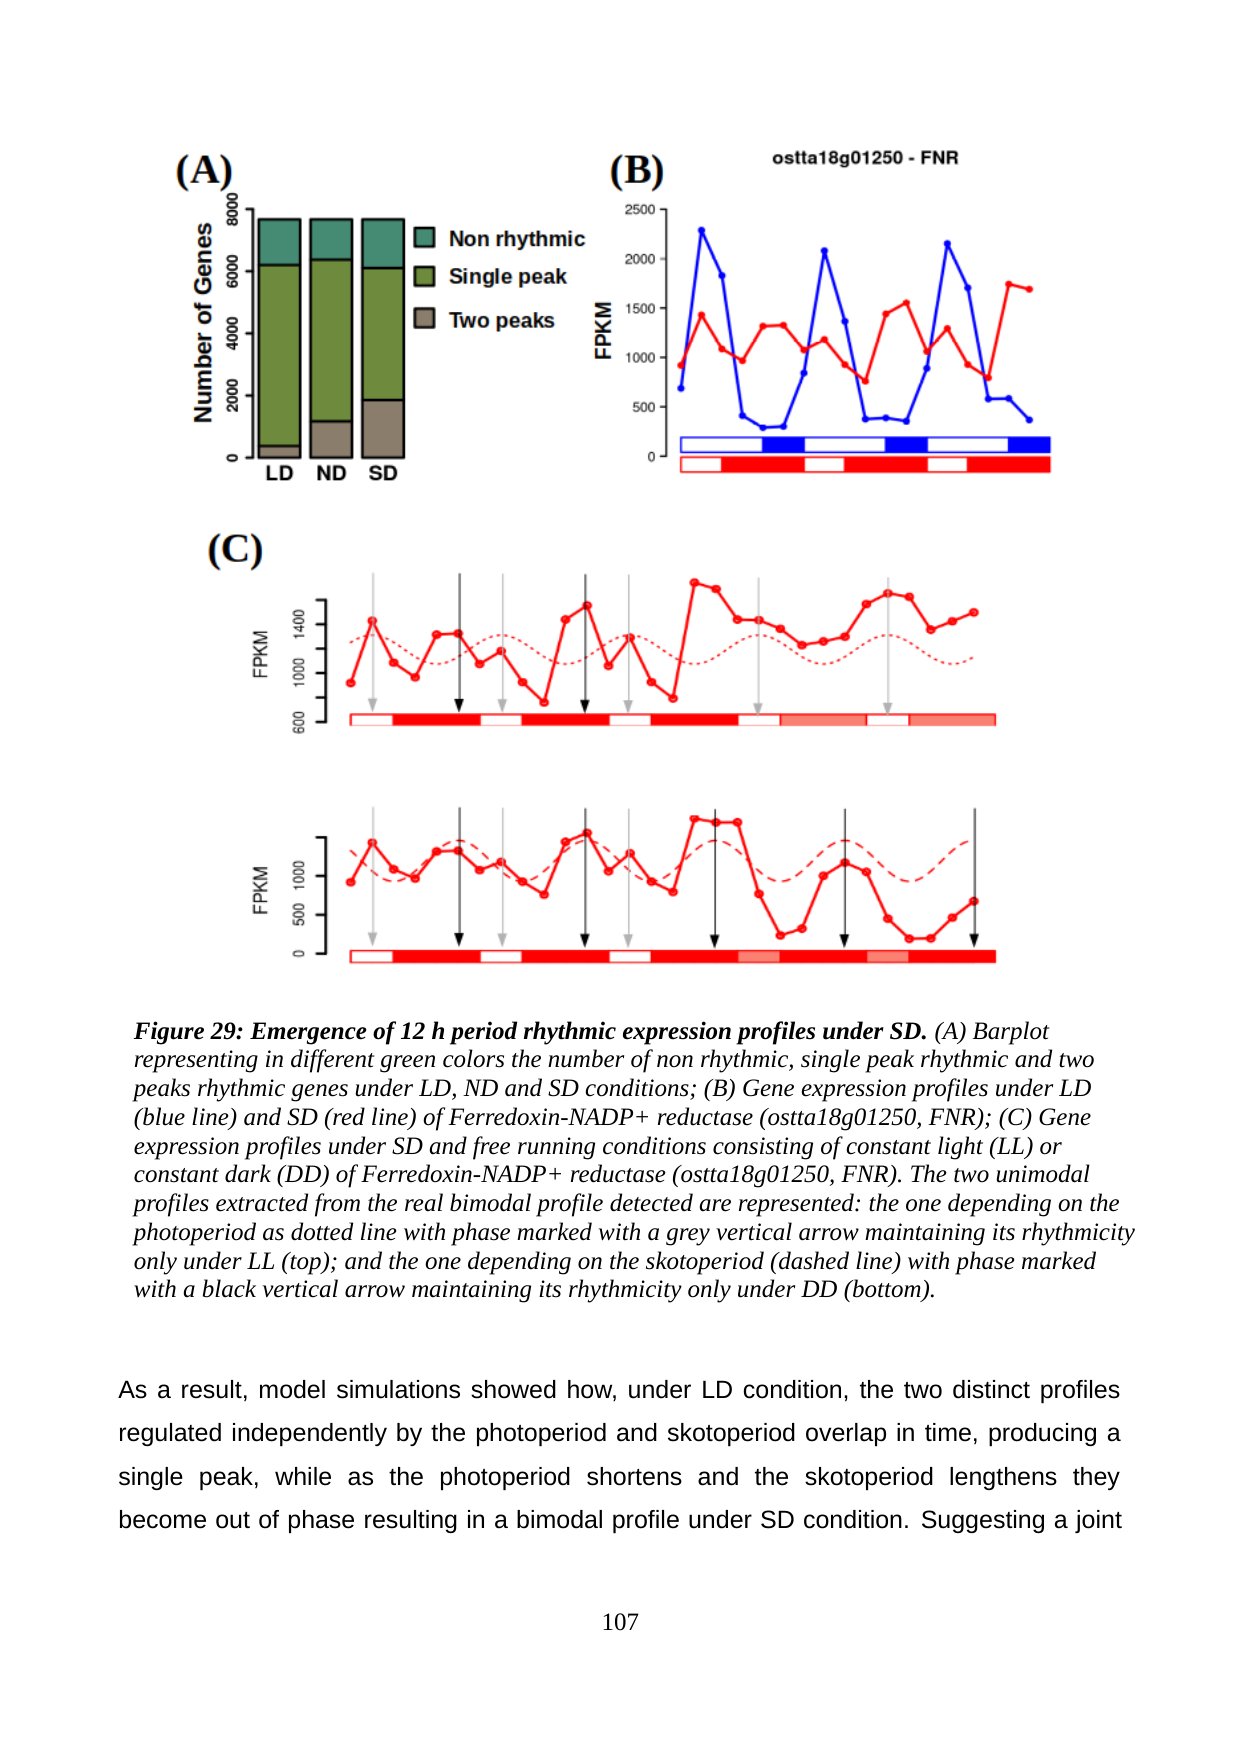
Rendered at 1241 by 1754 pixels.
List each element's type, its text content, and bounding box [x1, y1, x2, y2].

text As a result, model simulations showed how, under LD condition, the two distinct profiles regulated independently by the photoperiod and skotoperiod overlap in time, producing a single peak, while as the photoperiod shortens and the skotoperiod lengthens they become out of phase resulting in a bimodal profile under SD condition. Suggesting a joint [118, 1375, 1122, 1533]
picture [166, 126, 1097, 1016]
text Figure 29: Emergence of 12 h period rhythmic expression profiles under SD. (A) Barplot representing in different green colors the number of non rhythmic, single peak rhythmic and two peaks rhythmic genes under LD, ND and SD conditions; (B) Gene expression profiles under LD (blue line) and SD (red line) of Ferredoxin-NADP+ reductase (ostta18g01250, FNR); (C) Gene expression profiles under SD and free running conditions consisting of constant light (LL) or constant dark (DD) of Ferredoxin-NADP+ reductase (ostta18g01250, FNR). The two unimodal profiles extracted from the real bimodal profile detected are represented: the one depending on the photoperiod as dotted line with phase marked with a grey vertical arrow maintaining its rhythmicity only under LL (top); and the one depending on the skotoperiod (dashed line) with phase marked with a black vertical arrow maintaining its rhythmicity only under DD (bottom). [134, 1016, 1138, 1303]
